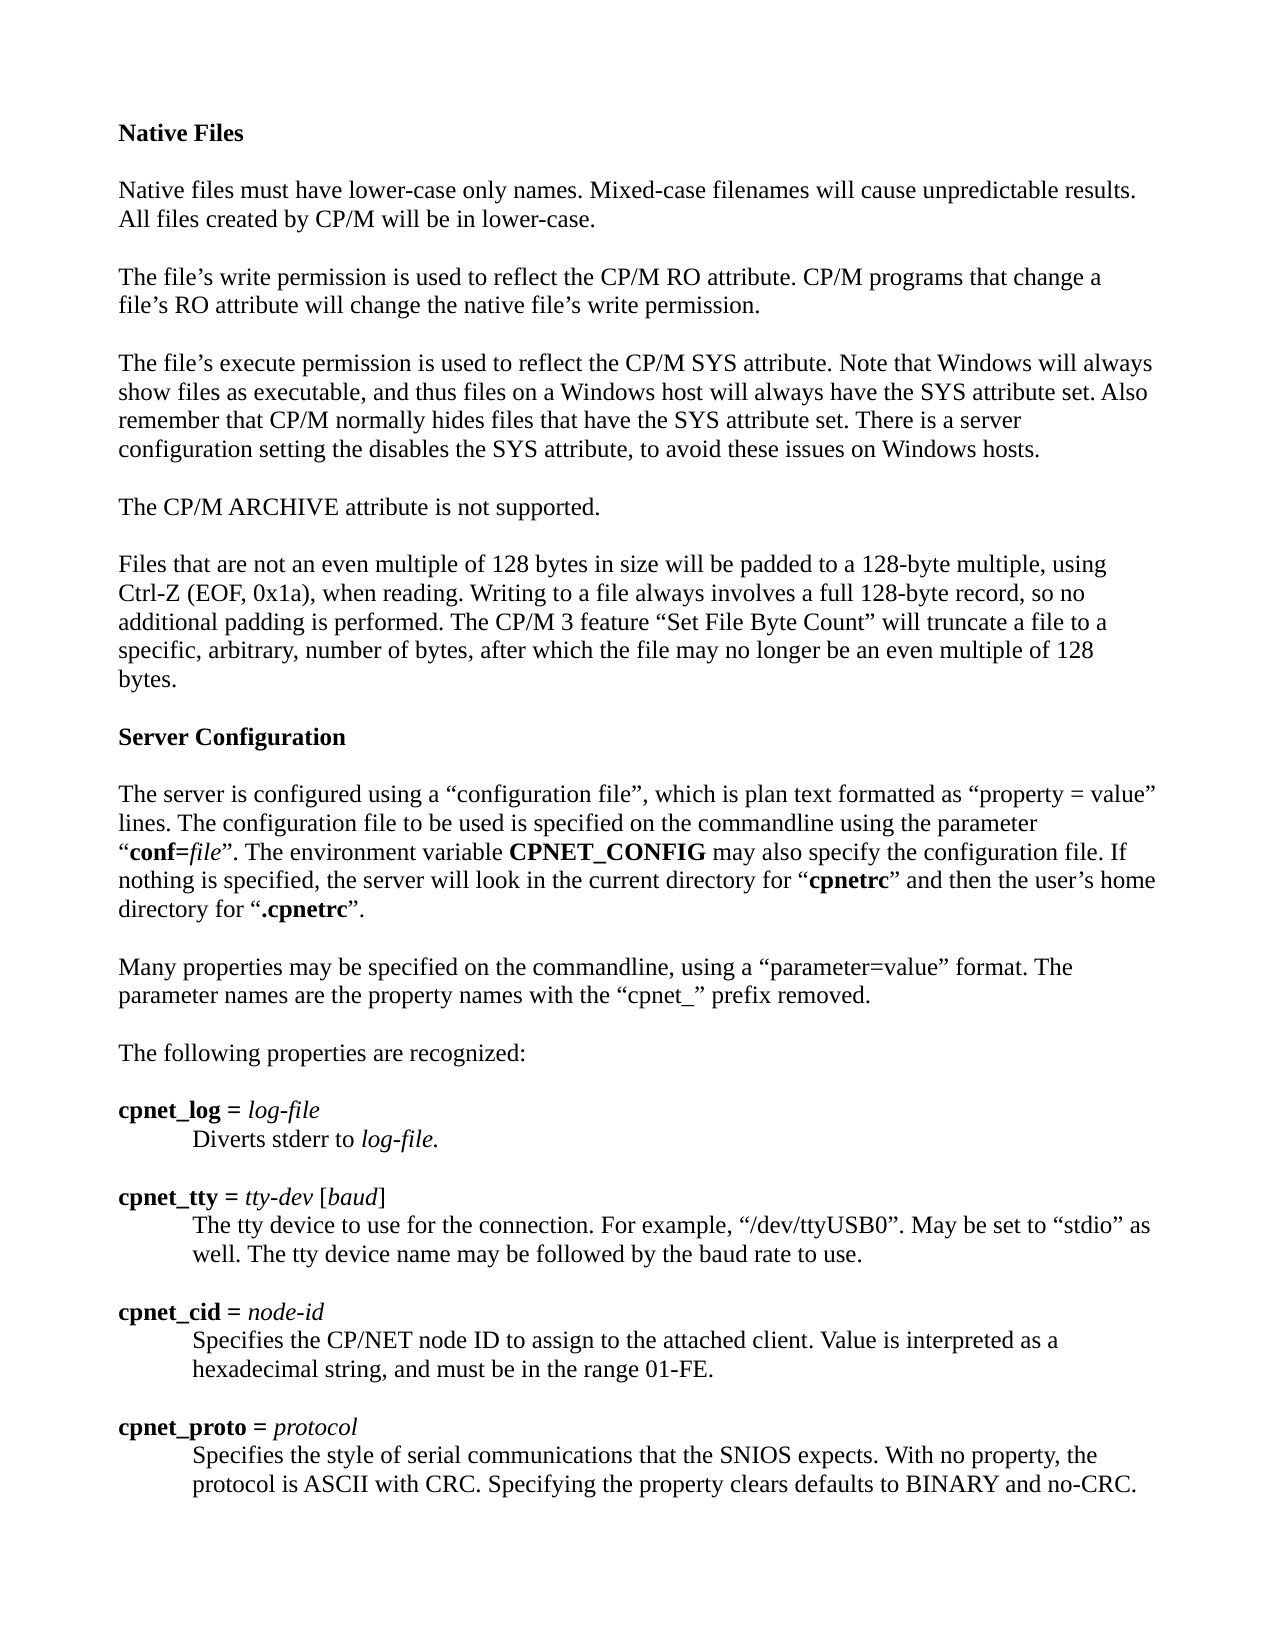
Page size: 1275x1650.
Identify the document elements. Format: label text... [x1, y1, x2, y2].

text cpnet_tty = tty-dev [baud] [118, 1182, 1157, 1211]
text The CP/M ARCHIVE attribute is not supported. [118, 492, 1157, 521]
text The file’s write permission is used to reflect the CP/M RO attribute. CP/M programs that change a file’s RO attribute will change the native file’s write permission. [118, 262, 1157, 319]
text Native files must have lower-case only names. Mixed-case filenames will cause unpredictable results. All files created by CP/M will be in lower-case. [118, 176, 1157, 233]
text The following properties are recognized: [118, 1038, 1157, 1067]
text Many properties may be specified on the commandline, using a “parameter=value” format. The parameter names are the property names with the “cpnet_” prefix removed. [118, 952, 1157, 1009]
text cpnet_cid = node-id [118, 1297, 1157, 1326]
text Diverts stderr to log-file. [192, 1124, 1157, 1153]
text Server Configuration [118, 722, 1157, 751]
text The tty device to use for the connection. For example, “/dev/ttyUSB0”. May be set to “stdio” as well. The tty device name may be followed by the baud rate to use. [192, 1211, 1157, 1268]
text Specifies the CP/NET node ID to assign to the attached client. Value is interpreted as a hexadecimal string, and must be in the range 01-FE. [192, 1326, 1157, 1383]
text Files that are not an even multiple of 128 bytes in size will be padded to a 128-byte multiple, using Ctrl-Z (EOF, 0x1a), when reading. Writing to a file always involves a full 128-byte record, so no additional padding is performed. The CP/M 3 feature “Set File Byte Count” will truncate a file to a specific, arbitrary, number of bytes, after which the file may no longer be an even multiple of 128 bytes. [118, 549, 1157, 693]
text cpnet_proto = protocol [118, 1412, 1157, 1441]
text Native Files [118, 118, 1157, 147]
text The server is configured using a “configuration file”, which is plan text formatted as “property = value” lines. The configuration file to be used is specified on the commandline using the parameter “conf=file”. The environment variable CPNET_CONFIG may also specify the configuration file. If nothing is specified, the server will look in the current directory for “cpnetrc” and then the user’s home directory for “.cpnetrc”. [118, 779, 1157, 923]
text The file’s execute permission is used to reflect the CP/M SYS attribute. Note that Windows will always show files as executable, and thus files on a Windows host will always have the SYS attribute set. Also remember that CP/M normally hides files that have the SYS attribute set. There is a server configuration setting the disables the SYS attribute, to avoid these issues on Windows hosts. [118, 348, 1157, 463]
text cpnet_log = log-file [118, 1096, 1157, 1124]
text Specifies the style of serial communications that the SNIOS expects. With no property, the protocol is ASCII with CRC. Specifying the property clears defaults to BINARY and no-CRC. [192, 1441, 1157, 1498]
